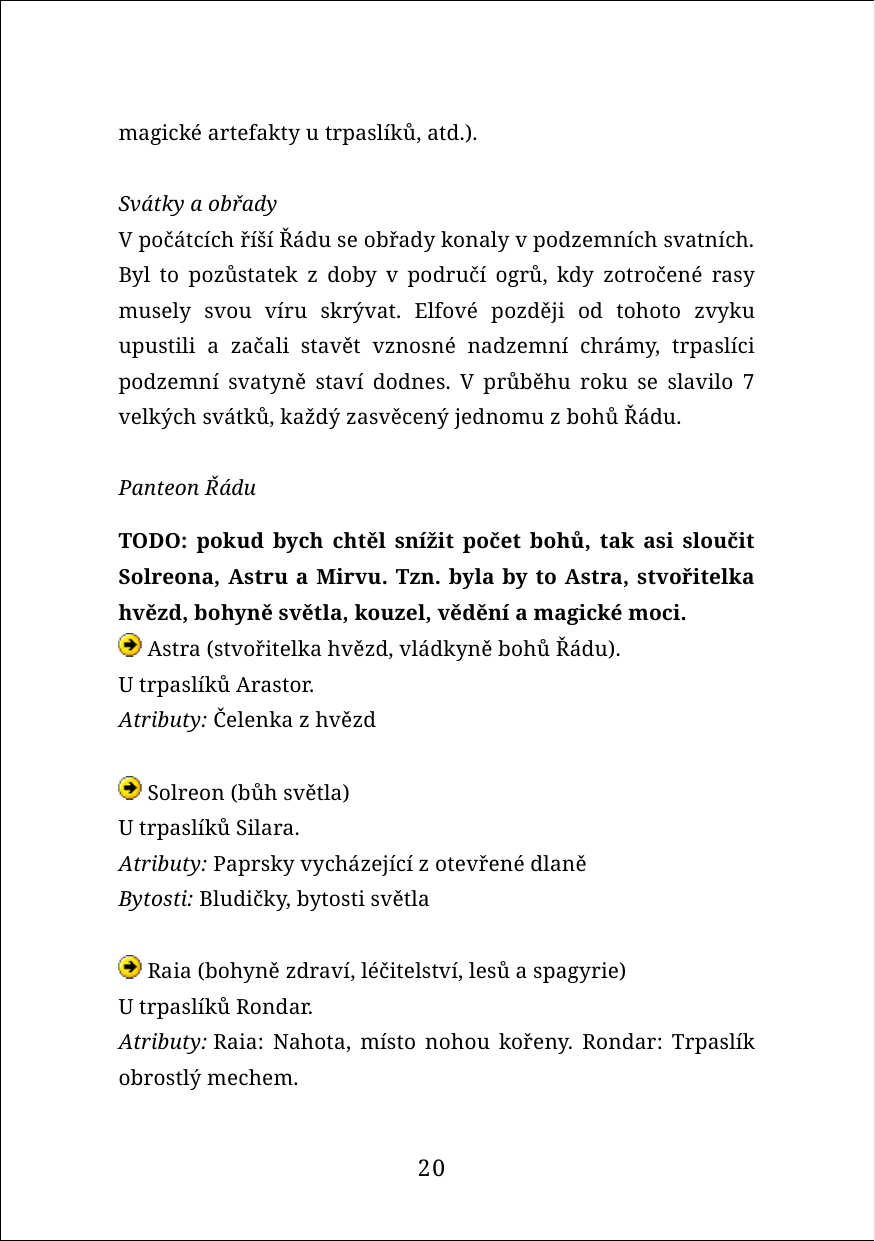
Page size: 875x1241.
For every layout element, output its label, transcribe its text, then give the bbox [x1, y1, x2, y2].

picture [118, 633, 142, 657]
picture [118, 955, 142, 979]
text magické artefakty u trpaslíků, atd.). Svátky a obřady V počátcích říší Řádu se obřady konaly v podzemních svatních. Byl to pozůstatek z doby v područí ogrů, kdy zotročené rasy musely svou víru skrývat. Elfové později od tohoto zvyku upustili a začali stavět vznosné nadzemní chrámy, trpaslíci podzemní svatyně staví dodnes. V průběhu roku se slavilo 7 velkých svátků, každý zasvěcený jednomu z bohů Řádu. Panteon Řádu [118, 118, 756, 502]
text TODO: pokud bych chtěl snížit počet bohů, tak asi sloučit Solreona, Astru a Mirvu. Tzn. byla by to Astra, stvořitelka hvězd, bohyně světla, kouzel, vědění a magické moci. Astra (stvořitelka hvězd, vládkyně bohů Řádu). U trpaslíků Arastor. Atributy: Čelenka z hvězd Solreon (bůh světla) U trpaslíků Silara. Atributy: Paprsky vycházející z otevřené dlaně Bytosti: Bludičky, bytosti světla Raia (bohyně zdraví, léčitelství, lesů a spagyrie) U trpaslíků Rondar. Atributy: Raia: Nahota, místo nohou kořeny. Rondar: Trpaslík obrostlý mechem. [118, 527, 756, 1091]
picture [118, 776, 142, 800]
